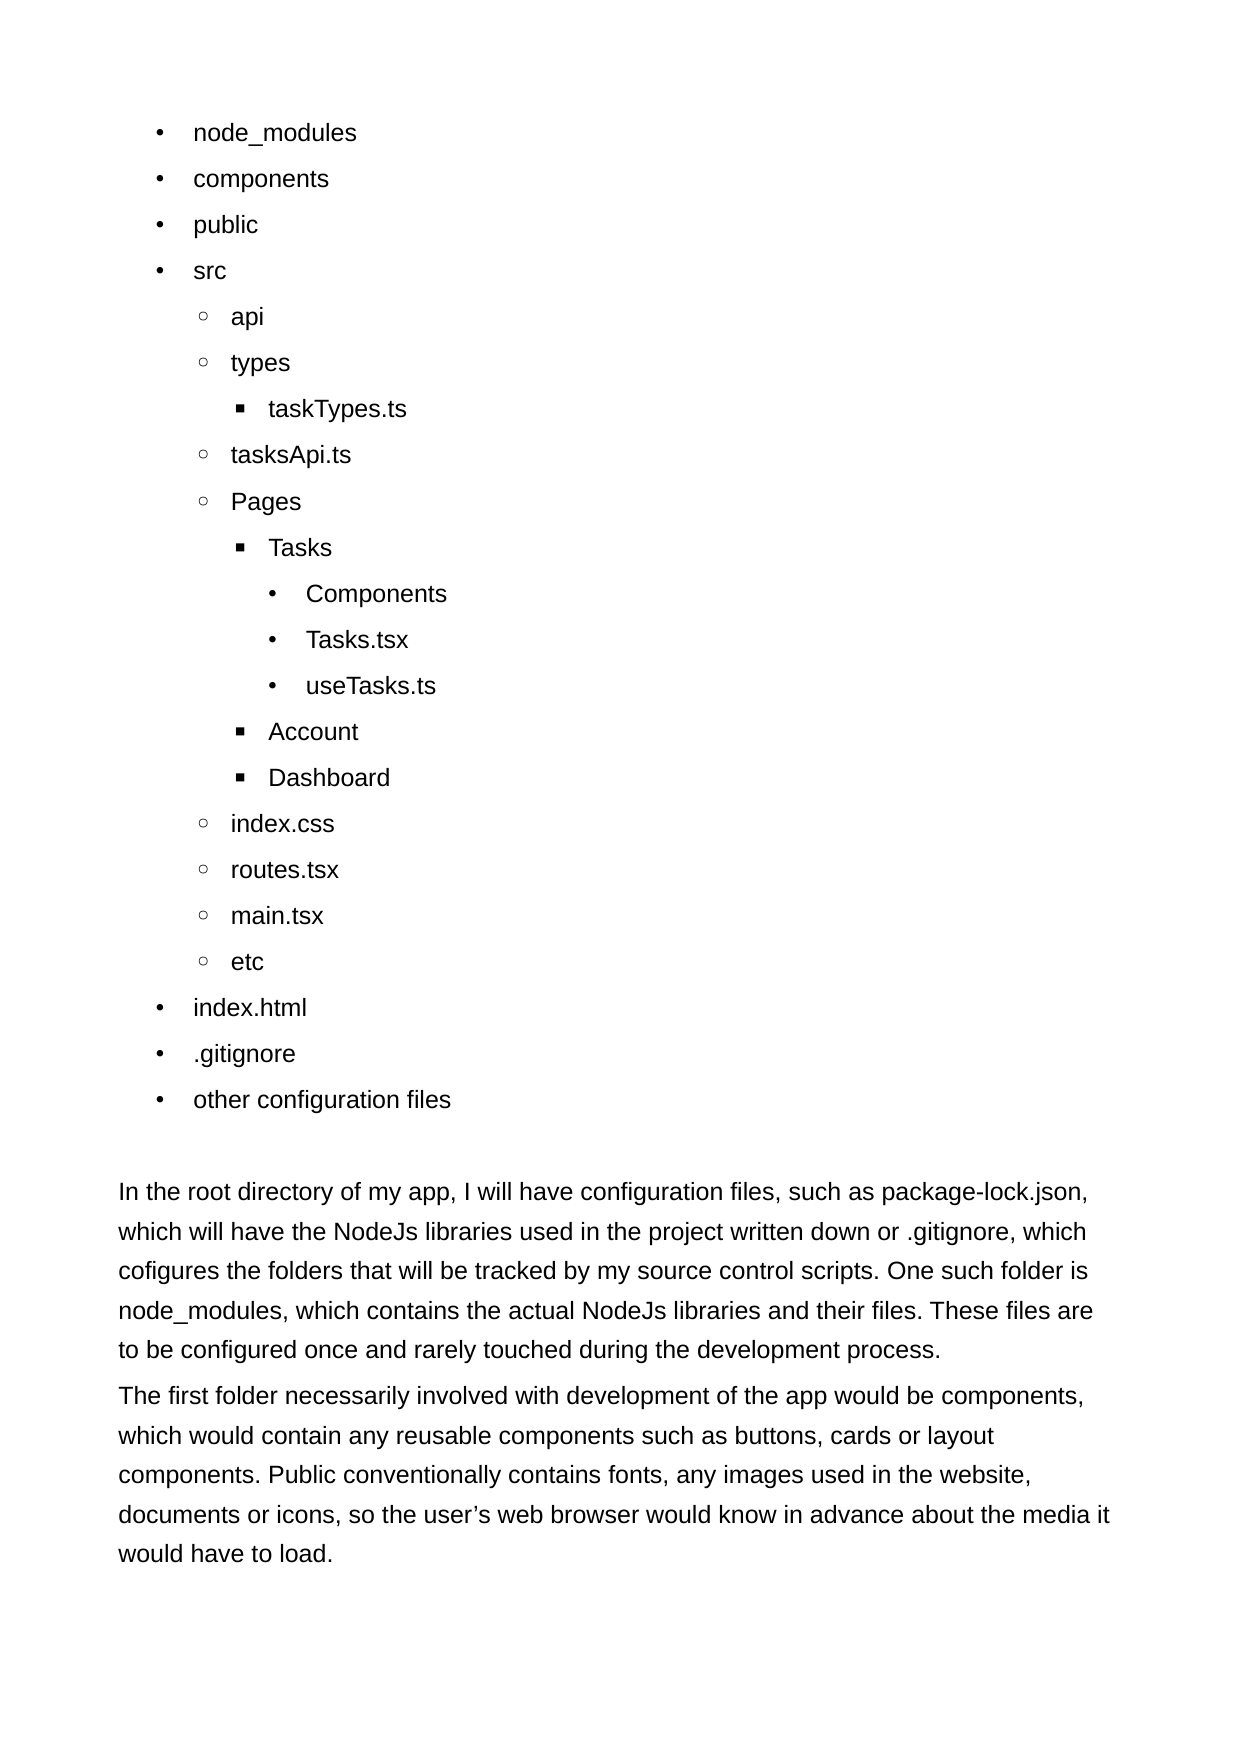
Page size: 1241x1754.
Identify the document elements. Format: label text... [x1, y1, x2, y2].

list index.html [156, 993, 1122, 1022]
list .gitignore [156, 1039, 1122, 1068]
list taskTypes.ts [231, 394, 1122, 423]
text In the root directory of my app, I will have configuration files, such as package-lock.json, which will have the NodeJs libraries used in the project written down or .gitignore, which cofigures the folders that will be tracked by my source control scripts. One such folder is node_modules, which contains the actual NodeJs libraries and their files. These files are to be configured once and rarely touched during the development process. [118, 1177, 1122, 1364]
list components [156, 164, 1122, 193]
list Dashboard [231, 763, 1122, 792]
list public [156, 210, 1122, 239]
list index.css [193, 809, 1122, 838]
list Tasks [231, 532, 1122, 561]
list etc [193, 947, 1122, 976]
list Account [231, 717, 1122, 746]
list src [156, 256, 1122, 285]
text The first folder necessarily involved with development of the app would be components, which would contain any reusable components such as buttons, cards or layout components. Public conventionally contains fonts, any images used in the website, documents or icons, so the user’s web browser would know in advance about the media it would have to load. [118, 1381, 1122, 1568]
list api [193, 302, 1122, 331]
list Pages [193, 486, 1122, 515]
list types [193, 348, 1122, 377]
list node_modules [156, 118, 1122, 147]
list routes.tsx [193, 855, 1122, 884]
list other configuration files [156, 1085, 1122, 1114]
list useTasks.ts [268, 671, 1122, 699]
list Components [268, 578, 1122, 607]
list main.tsx [193, 901, 1122, 930]
list Tasks.tsx [268, 624, 1122, 653]
list tasksApi.ts [193, 440, 1122, 469]
